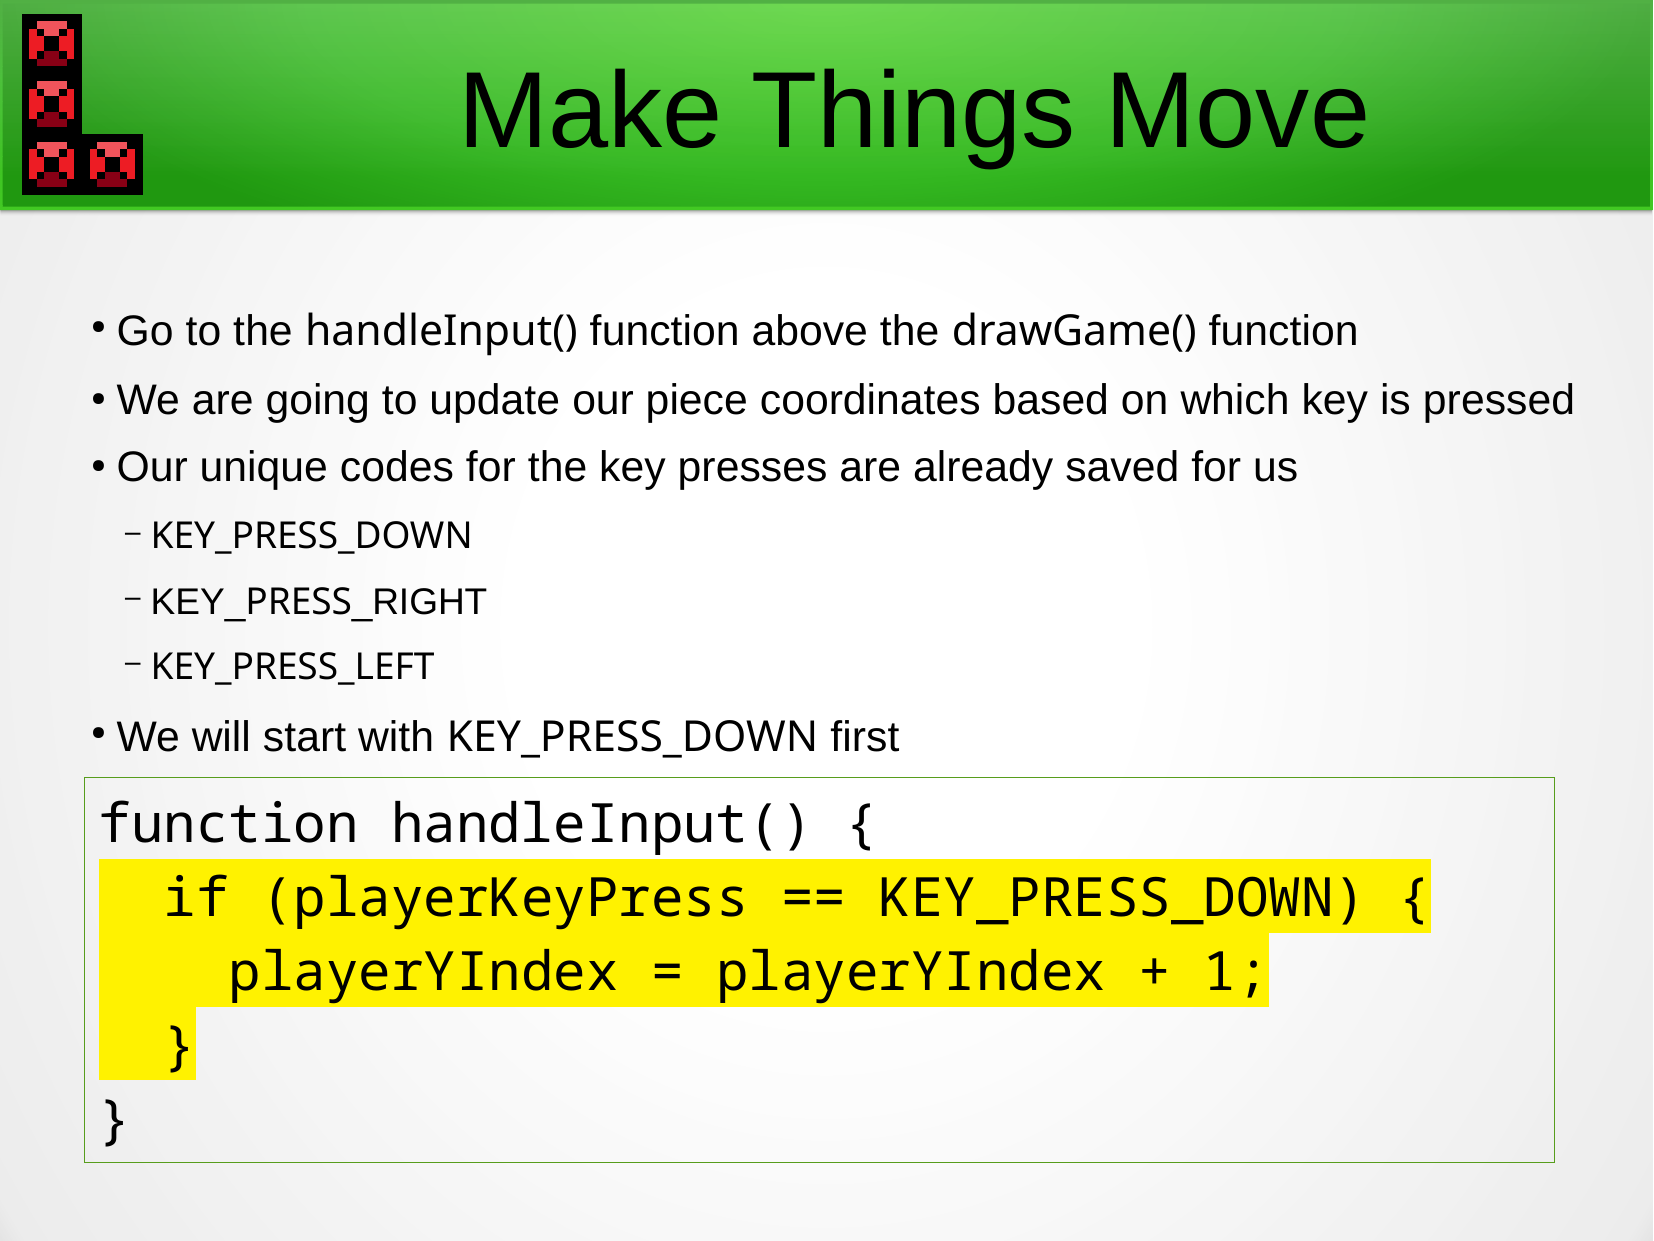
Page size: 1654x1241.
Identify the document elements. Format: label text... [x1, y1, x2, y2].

title Make Things Move [195, 30, 1636, 190]
picture [22, 14, 143, 195]
text_box function handleInput() { if (playerKeyPress == KEY_PRESS_DOWN) { playerYIndex = playerYIndex + 1; } } [84, 777, 1555, 1123]
list Go to the handleInput() function above the drawGame() function We are going to update our piece coordinates based on which key is pressed Our unique codes for the key presses are already saved for us KEY_PRESS_DOWN KEY_PRESS_RIGHT KEY_PRESS_LEFT We will start with KEY_PRESS_DOWN first [82, 299, 1591, 766]
